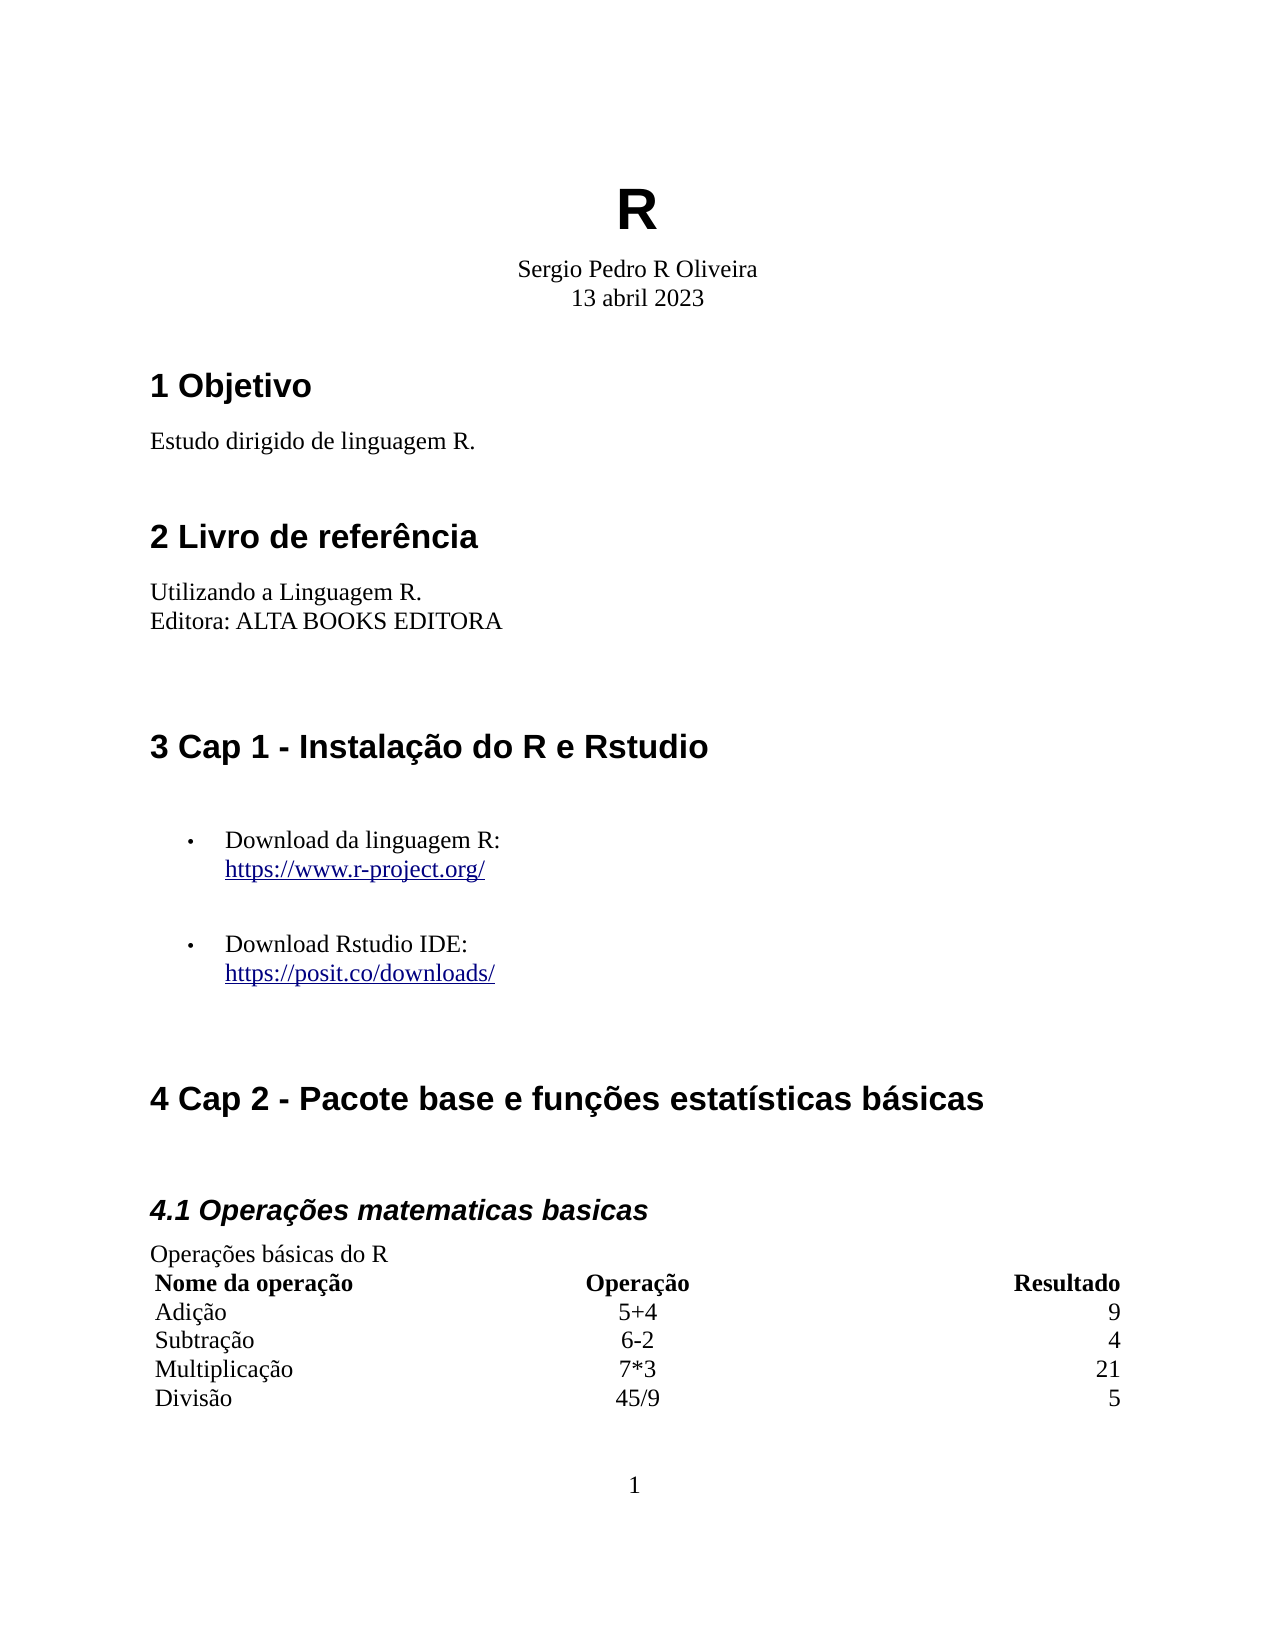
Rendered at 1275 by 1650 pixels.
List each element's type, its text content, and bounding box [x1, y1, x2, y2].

table_cell 5 [800, 1383, 1125, 1412]
text Sergio Pedro R Oliveira [150, 254, 1125, 283]
table_cell 7*3 [475, 1354, 800, 1383]
table_cell 45/9 [475, 1383, 800, 1412]
table_cell Subtração [150, 1325, 475, 1354]
subtitle 4 Cap 2 - Pacote base e funções estatísticas básicas [150, 1078, 1125, 1156]
list Download da linguagem R: https://www.r-project.org/ [187, 825, 1125, 911]
title R [150, 175, 1125, 242]
table_cell Adição [150, 1297, 475, 1325]
table_cell 9 [800, 1297, 1125, 1325]
subtitle 4.1 Operações matematicas basicas [150, 1193, 1125, 1227]
table_cell 5+4 [475, 1297, 800, 1325]
list Download Rstudio IDE: https://posit.co/downloads/ [187, 929, 1125, 1016]
table_header Resultado [800, 1268, 1125, 1297]
table_header Operação [475, 1268, 800, 1297]
subtitle 3 Cap 1 - Instalação do R e Rstudio [150, 726, 1125, 804]
table_cell 21 [800, 1354, 1125, 1383]
table_cell Multiplicação [150, 1354, 475, 1383]
table_cell 6-2 [475, 1325, 800, 1354]
subtitle 2 Livro de referência [150, 517, 1125, 556]
text Operações básicas do R [150, 1239, 1125, 1268]
text Estudo dirigido de linguagem R. [150, 426, 1125, 483]
table_cell Divisão [150, 1383, 475, 1412]
table_cell 4 [800, 1325, 1125, 1354]
subtitle 1 Objetivo [150, 366, 1125, 404]
table_header Nome da operação [150, 1268, 475, 1297]
text 13 abril 2023 [150, 283, 1125, 312]
text Utilizando a Linguagem R. Editora: ALTA BOOKS EDITORA [150, 577, 1125, 664]
